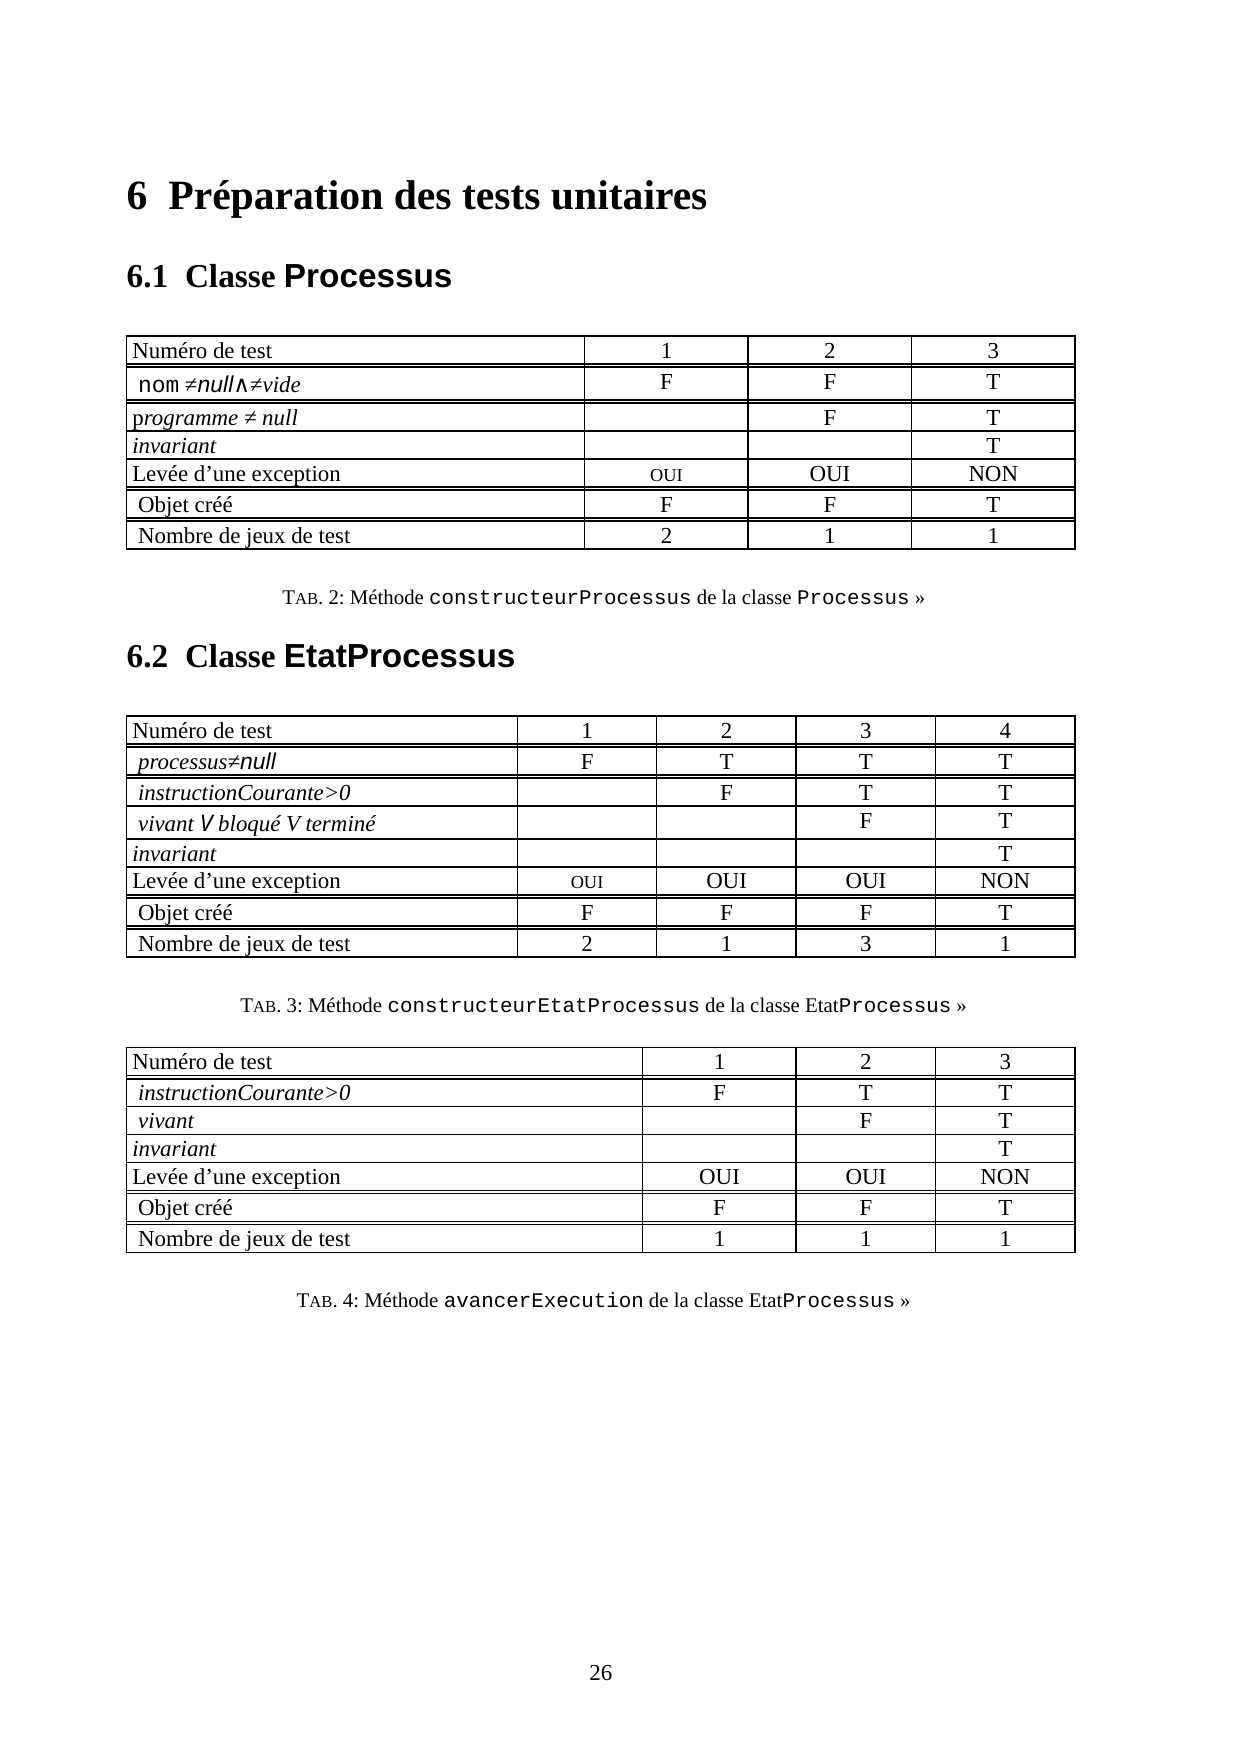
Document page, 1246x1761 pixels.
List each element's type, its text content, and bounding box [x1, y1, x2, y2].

table_cell T [657, 748, 795, 774]
table_cell OUI [643, 1163, 795, 1189]
table_cell T [936, 807, 1074, 838]
table_cell F [518, 899, 656, 925]
table_cell oui [518, 868, 656, 894]
table_cell Nombre de jeux de test [127, 522, 584, 548]
table_cell vivant [127, 1107, 642, 1134]
table_header 2 [657, 717, 795, 743]
table_cell 2 [585, 522, 747, 548]
table_cell NON [936, 1163, 1074, 1189]
table_cell [643, 1135, 795, 1162]
table_header Numéro de test [127, 717, 517, 743]
table_cell 2 [518, 930, 656, 956]
table_cell T [912, 368, 1074, 399]
table_cell F [749, 404, 911, 430]
table_cell Nombre de jeux de test [127, 930, 517, 956]
table_cell nom ≠null∧≠vide [127, 368, 584, 399]
table_header 1 [643, 1048, 795, 1075]
table_cell T [797, 748, 935, 774]
table_cell F [585, 368, 747, 399]
table_cell F [643, 1080, 795, 1106]
table_cell T [912, 491, 1074, 517]
table_cell T [936, 899, 1074, 925]
table_cell F [585, 491, 747, 517]
table_cell [585, 432, 747, 458]
table_cell F [797, 1107, 935, 1134]
table_cell 1 [912, 522, 1074, 548]
table_cell invariant [127, 1135, 642, 1162]
table_cell F [518, 748, 656, 774]
table_cell [797, 1135, 935, 1162]
table_cell Objet créé [127, 1194, 642, 1221]
table_cell F [797, 899, 935, 925]
table_cell [518, 840, 656, 866]
table_cell T [936, 840, 1074, 866]
table_cell oui [585, 460, 747, 486]
table_header 2 [797, 1048, 935, 1075]
table_cell Objet créé [127, 899, 517, 925]
table_header 3 [936, 1048, 1074, 1075]
table_cell 1 [936, 930, 1074, 956]
table_cell F [749, 491, 911, 517]
table_cell 1 [657, 930, 795, 956]
table_cell Levée d’une exception [127, 460, 584, 486]
table_cell Levée d’une exception [127, 868, 517, 894]
table_cell OUI [797, 1163, 935, 1189]
text Tab. 3: Méthode constructeurEtatProcessus de la classe EtatProcessus » [126, 991, 1075, 1018]
table_cell F [797, 1194, 935, 1221]
subtitle 6.1 Classe Processus [126, 256, 1075, 294]
table_cell 1 [936, 1225, 1074, 1252]
table_cell T [797, 1080, 935, 1106]
table_header 4 [936, 717, 1074, 743]
table_cell T [936, 748, 1074, 774]
table_cell F [643, 1194, 795, 1221]
table_cell F [797, 807, 935, 838]
table_cell NON [912, 460, 1074, 486]
subtitle 6 Préparation des tests unitaires [126, 170, 1075, 218]
table_cell [518, 807, 656, 838]
table_cell instructionCourante>0 [127, 1080, 642, 1106]
table_header 1 [585, 337, 747, 363]
table_cell instructionCourante>0 [127, 779, 517, 805]
table_cell T [936, 1194, 1074, 1221]
table_cell [797, 840, 935, 866]
table_cell 1 [797, 1225, 935, 1252]
table_cell F [657, 899, 795, 925]
table_cell F [749, 368, 911, 399]
table_cell programme ≠ null [127, 404, 584, 430]
table_cell OUI [749, 460, 911, 486]
table_cell 3 [797, 930, 935, 956]
subtitle 6.2 Classe EtatProcessus [126, 636, 1075, 674]
table_cell [657, 807, 795, 838]
text Tab. 4: Méthode avancerExecution de la classe EtatProcessus » [126, 1287, 1075, 1314]
table_cell processus≠null [127, 748, 517, 774]
table_cell Objet créé [127, 491, 584, 517]
table_cell Nombre de jeux de test [127, 1225, 642, 1252]
table_cell T [936, 1135, 1074, 1162]
table_cell 1 [643, 1225, 795, 1252]
table_cell [643, 1107, 795, 1134]
table_cell T [936, 779, 1074, 805]
table_cell invariant [127, 432, 584, 458]
table_cell vivant V bloqué V terminé [127, 807, 517, 838]
table_cell [518, 779, 656, 805]
table_cell OUI [797, 868, 935, 894]
text Tab. 2: Méthode constructeurProcessus de la classe Processus » [126, 583, 1075, 611]
table_cell invariant [127, 840, 517, 866]
table_cell F [657, 779, 795, 805]
table_cell T [936, 1080, 1074, 1106]
table_header 3 [797, 717, 935, 743]
table_cell OUI [657, 868, 795, 894]
table_cell [749, 432, 911, 458]
table_header Numéro de test [127, 1048, 642, 1075]
table_cell 1 [749, 522, 911, 548]
table_cell [657, 840, 795, 866]
table_cell T [912, 432, 1074, 458]
table_cell T [936, 1107, 1074, 1134]
table_header 2 [749, 337, 911, 363]
table_cell [585, 404, 747, 430]
table_cell Levée d’une exception [127, 1163, 642, 1189]
table_cell T [797, 779, 935, 805]
table_cell NON [936, 868, 1074, 894]
table_cell T [912, 404, 1074, 430]
table_header 1 [518, 717, 656, 743]
table_header 3 [912, 337, 1074, 363]
table_header Numéro de test [127, 337, 584, 363]
